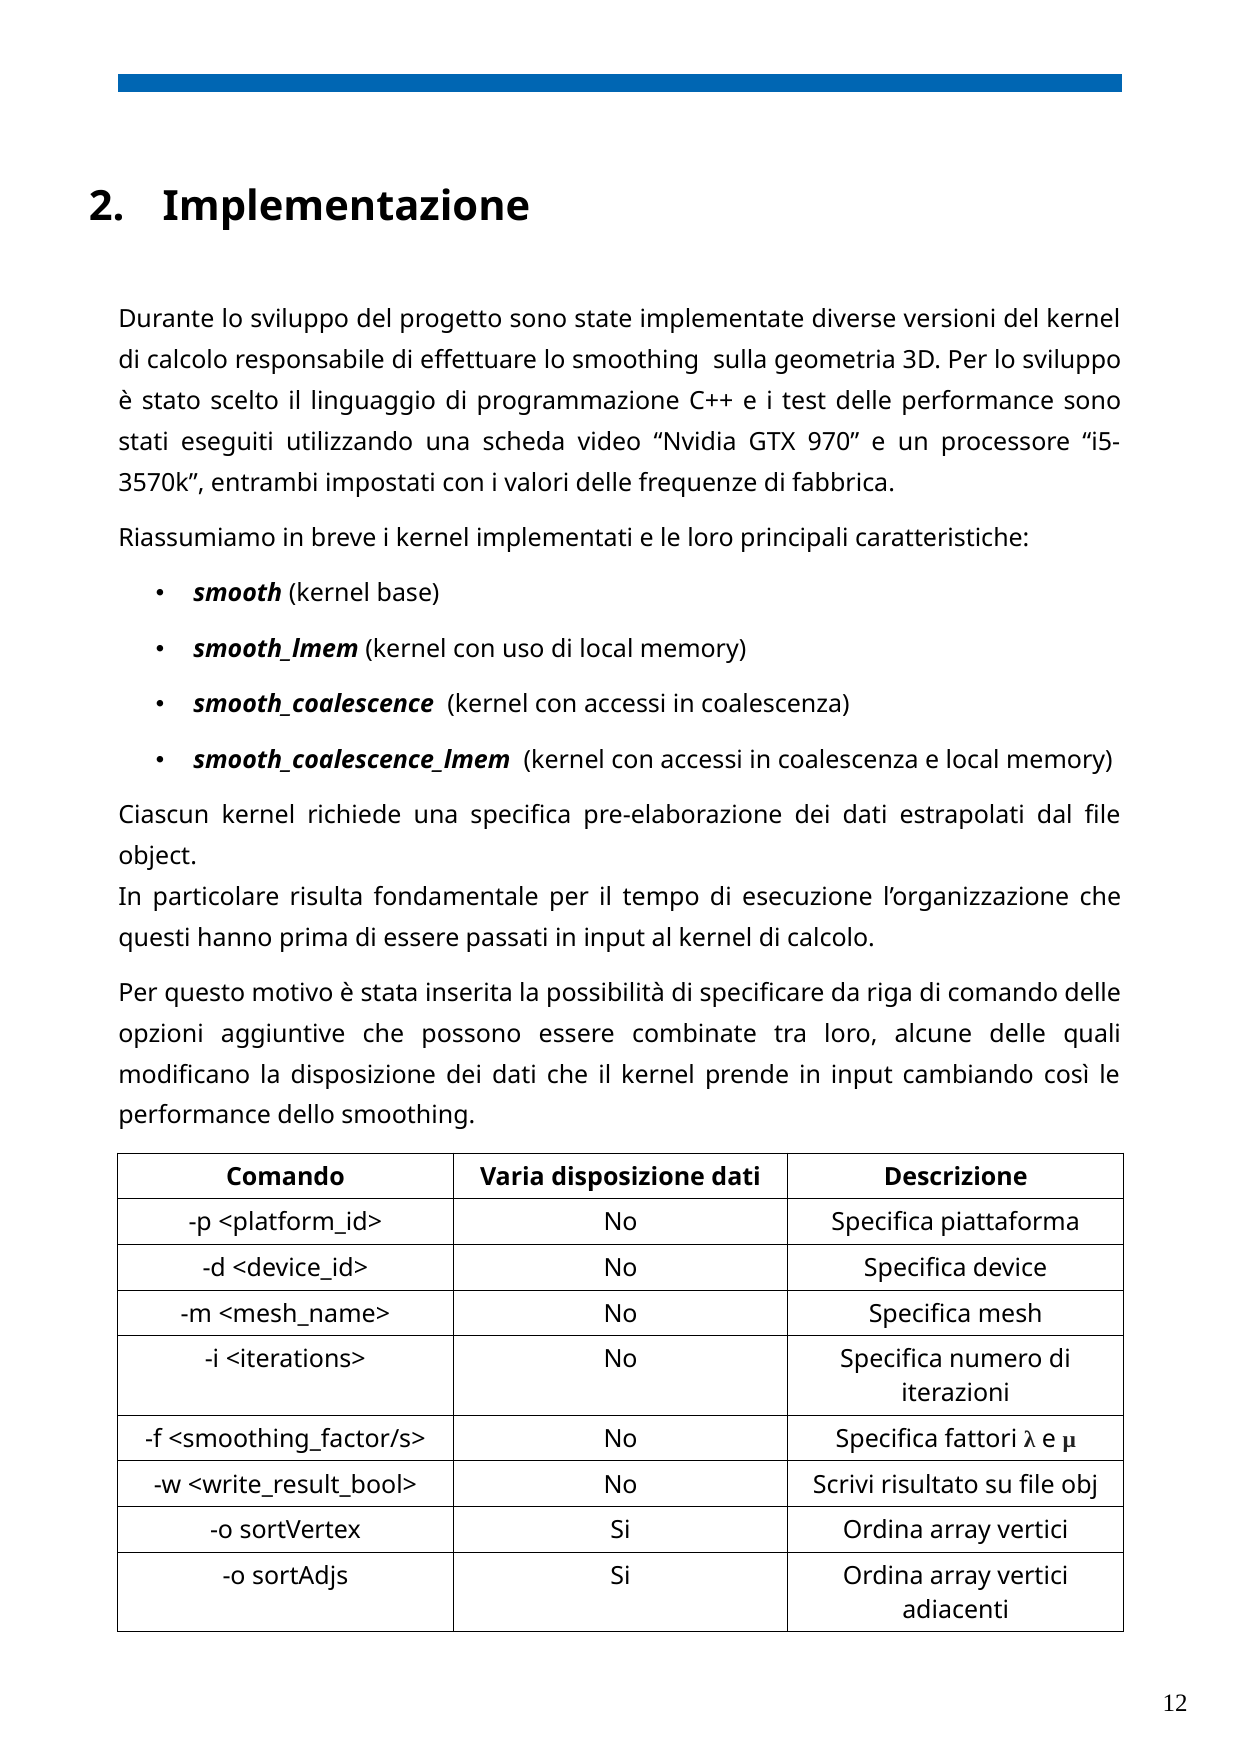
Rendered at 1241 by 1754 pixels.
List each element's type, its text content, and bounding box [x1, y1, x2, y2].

subtitle Implementazione [89, 176, 1122, 233]
table_cell -p <platform_id> [118, 1199, 453, 1244]
table_cell Ordina array vertici adiacenti [788, 1553, 1123, 1631]
table_cell No [454, 1461, 787, 1506]
table_cell -f <smoothing_factor/s> [118, 1416, 453, 1460]
table_cell No [454, 1199, 787, 1244]
list smooth (kernel base) [156, 575, 1122, 609]
table_cell Specifica fattori λ e μ [788, 1416, 1123, 1460]
text Per questo motivo è stata inserita la possibilità di specificare da riga di comando delle opzioni aggiuntive che possono essere combinate tra loro, alcune delle quali modificano la disposizione dei dati che il kernel prende in input cambiando così le performance dello smoothing. [118, 975, 1122, 1131]
table_header Descrizione [788, 1154, 1123, 1198]
table_cell Ordina array vertici [788, 1507, 1123, 1552]
table_cell -o sortAdjs [118, 1553, 453, 1631]
table_cell No [454, 1291, 787, 1335]
table_cell Scrivi risultato su file obj [788, 1461, 1123, 1506]
table_cell No [454, 1416, 787, 1460]
text Durante lo sviluppo del progetto sono state implementate diverse versioni del kernel di calcolo responsabile di effettuare lo smoothing sulla geometria 3D. Per lo sviluppo è stato scelto il linguaggio di programmazione C++ e i test delle performance sono stati eseguiti utilizzando una scheda video “Nvidia GTX 970” e un processore “i5-3570k”, entrambi impostati con i valori delle frequenze di fabbrica. [118, 301, 1122, 498]
table_cell -i <iterations> [118, 1336, 453, 1415]
table_cell -m <mesh_name> [118, 1291, 453, 1335]
table_cell -d <device_id> [118, 1245, 453, 1289]
table_header Comando [118, 1154, 453, 1198]
list smooth_coalescence_lmem (kernel con accessi in coalescenza e local memory) [156, 741, 1122, 775]
table_cell No [454, 1245, 787, 1289]
table_header Varia disposizione dati [454, 1154, 787, 1198]
list smooth_lmem (kernel con uso di local memory) [156, 631, 1122, 664]
table_cell Si [454, 1507, 787, 1552]
table_cell Specifica device [788, 1245, 1123, 1289]
text Riassumiamo in breve i kernel implementati e le loro principali caratteristiche: [118, 520, 1122, 554]
table_cell -o sortVertex [118, 1507, 453, 1552]
text Ciascun kernel richiede una specifica pre-elaborazione dei dati estrapolati dal file object. In particolare risulta fondamentale per il tempo di esecuzione l’organizzazione che questi hanno prima di essere passati in input al kernel di calcolo. [118, 797, 1122, 953]
table_cell Specifica piattaforma [788, 1199, 1123, 1244]
table_cell -w <write_result_bool> [118, 1461, 453, 1506]
list smooth_coalescence (kernel con accessi in coalescenza) [156, 686, 1122, 720]
table_cell No [454, 1336, 787, 1415]
table_cell Specifica numero di iterazioni [788, 1336, 1123, 1415]
table_cell Si [454, 1553, 787, 1631]
table_cell Specifica mesh [788, 1291, 1123, 1335]
